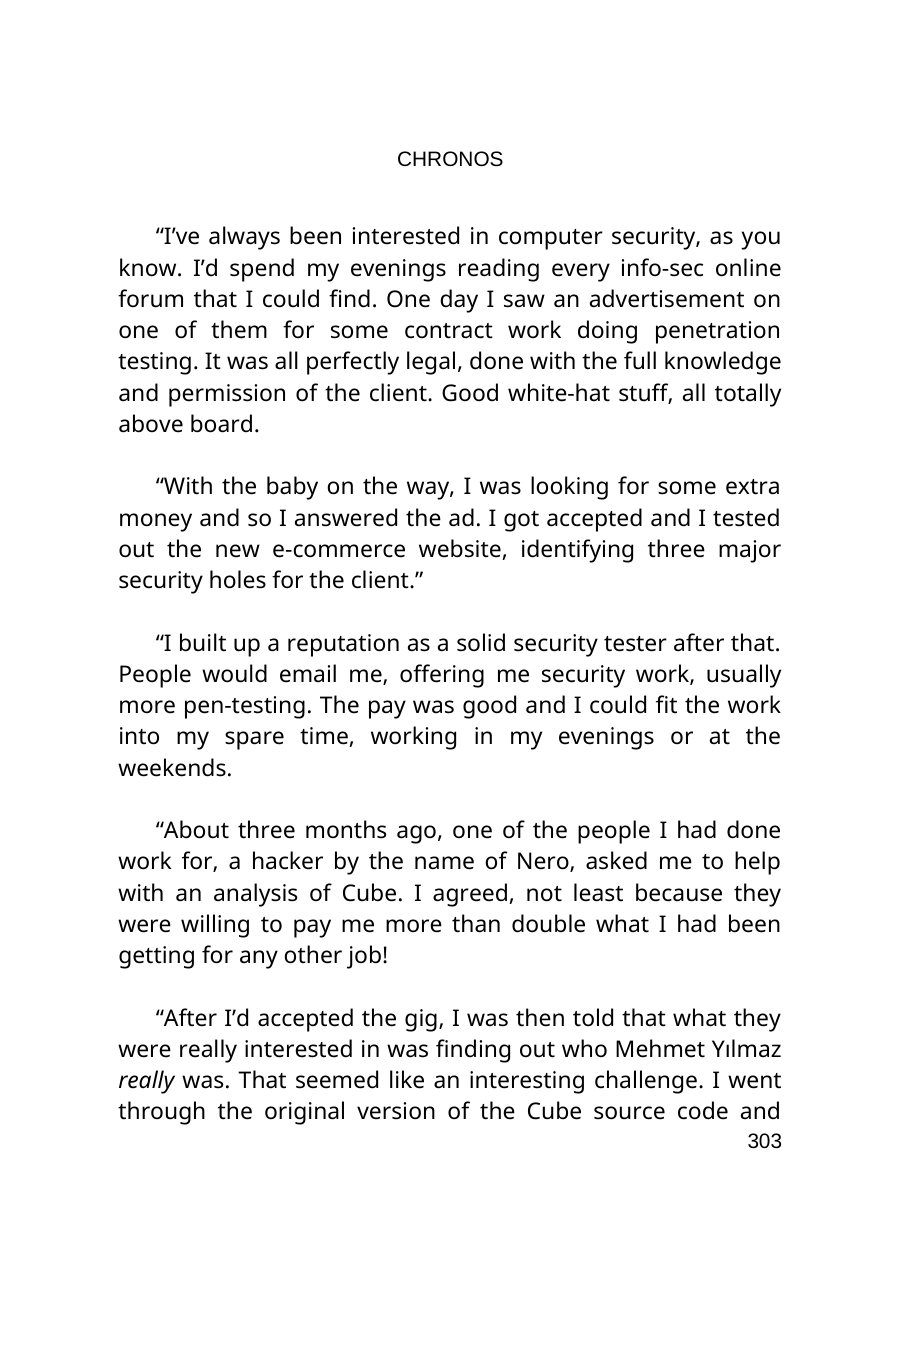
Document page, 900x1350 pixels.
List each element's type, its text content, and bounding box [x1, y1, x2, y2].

text “I’ve always been interested in computer security, as you know. I’d spend my evenings reading every info-sec online forum that I could find. One day I saw an advertisement on one of them for some contract work doing penetration testing. It was all perfectly legal, done with the full knowledge and permission of the client. Good white-hat stuff, all totally above board. [118, 220, 782, 439]
text “I built up a reputation as a solid security tester after that. People would email me, offering me security work, usually more pen-testing. The pay was good and I could fit the work into my spare time, working in my evenings or at the weekends. [118, 626, 782, 783]
text “After I’d accepted the gig, I was then told that what they were really interested in was finding out who Mehmet Yılmaz really was. That seemed like an interesting challenge. I went through the original version of the Cube source code and [118, 1001, 782, 1126]
text “About three months ago, one of the people I had done work for, a hacker by the name of Nero, asked me to help with an analysis of Cube. I agreed, not least because they were willing to pay me more than double what I had been getting for any other job! [118, 814, 782, 970]
text “With the baby on the way, I was looking for some extra money and so I answered the ad. I got accepted and I tested out the new e-commerce website, identifying three major security holes for the client.” [118, 470, 782, 595]
